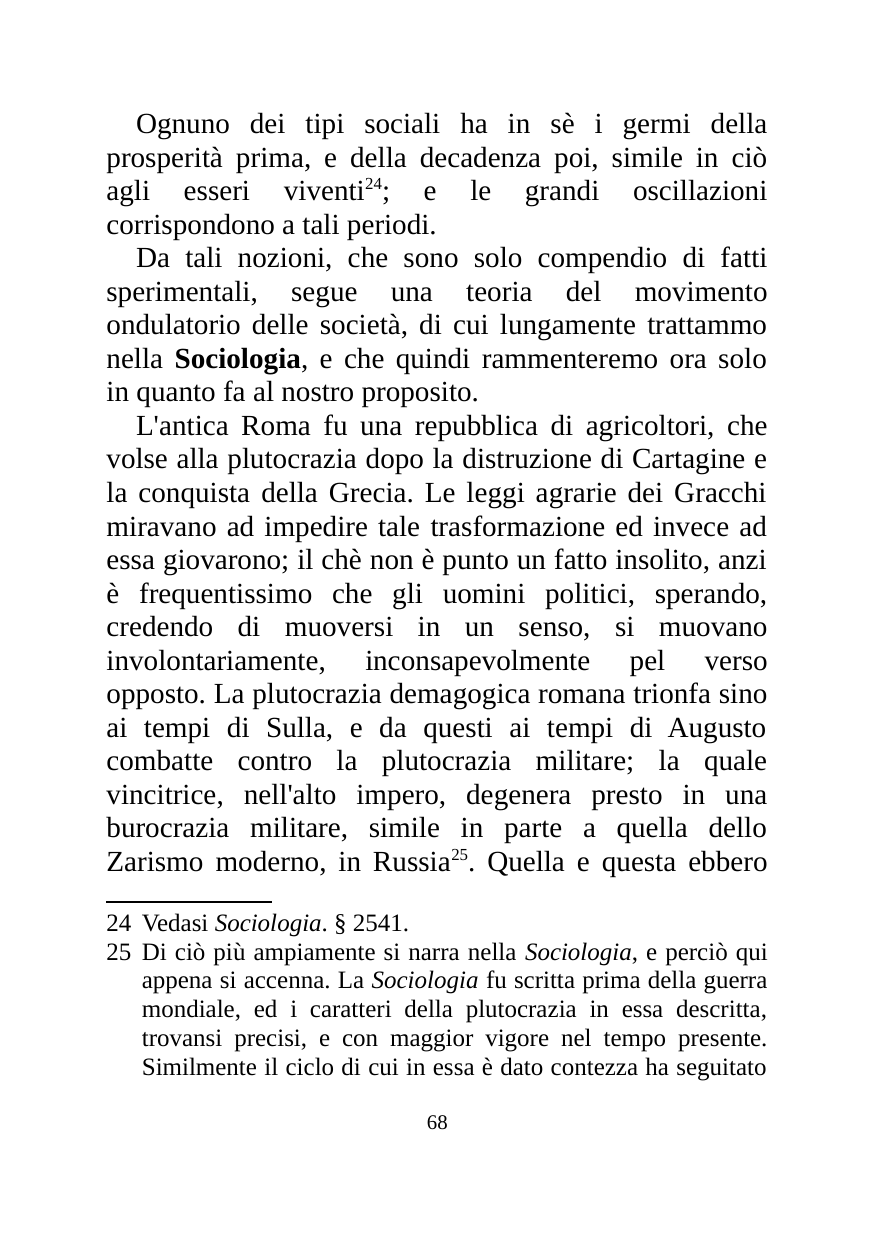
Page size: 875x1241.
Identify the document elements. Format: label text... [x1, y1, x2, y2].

text Di ciò più ampiamente si narra nella Sociologia, e perciò qui appena si accenna. La Sociologia fu scritta prima della guerra mondiale, ed i caratteri della plutocrazia in essa descritta, trovansi precisi, e con maggior vigore nel tempo presente. Similmente il ciclo di cui in essa è dato contezza ha seguitato [106, 937, 768, 1080]
text Vedasi Sociologia. § 2541. [106, 908, 768, 937]
text Da tali nozioni, che sono solo compendio di fatti sperimentali, segue una teoria del movimento ondulatorio delle società, di cui lungamente trattammo nella Sociologia, e che quindi rammenteremo ora solo in quanto fa al nostro proposito. [106, 240, 768, 408]
text L'antica Roma fu una repubblica di agricoltori, che volse alla plutocrazia dopo la distruzione di Cartagine e la conquista della Grecia. Le leggi agrarie dei Gracchi miravano ad impedire tale trasformazione ed invece ad essa giovarono; il chè non è punto un fatto insolito, anzi è frequentissimo che gli uomini politici, sperando, credendo di muoversi in un senso, si muovano involontariamente, inconsapevolmente pel verso opposto. La plutocrazia demagogica romana trionfa sino ai tempi di Sulla, e da questi ai tempi di Augusto combatte contro la plutocrazia militare; la quale vincitrice, nell'alto impero, degenera presto in una burocrazia militare, simile in parte a quella dello Zarismo moderno, in Russia. Quella e questa ebbero [106, 408, 768, 878]
text Ognuno dei tipi sociali ha in sè i germi della prosperità prima, e della decadenza poi, simile in ciò agli esseri viventi; e le grandi oscillazioni corrispondono a tali periodi. [106, 106, 768, 240]
